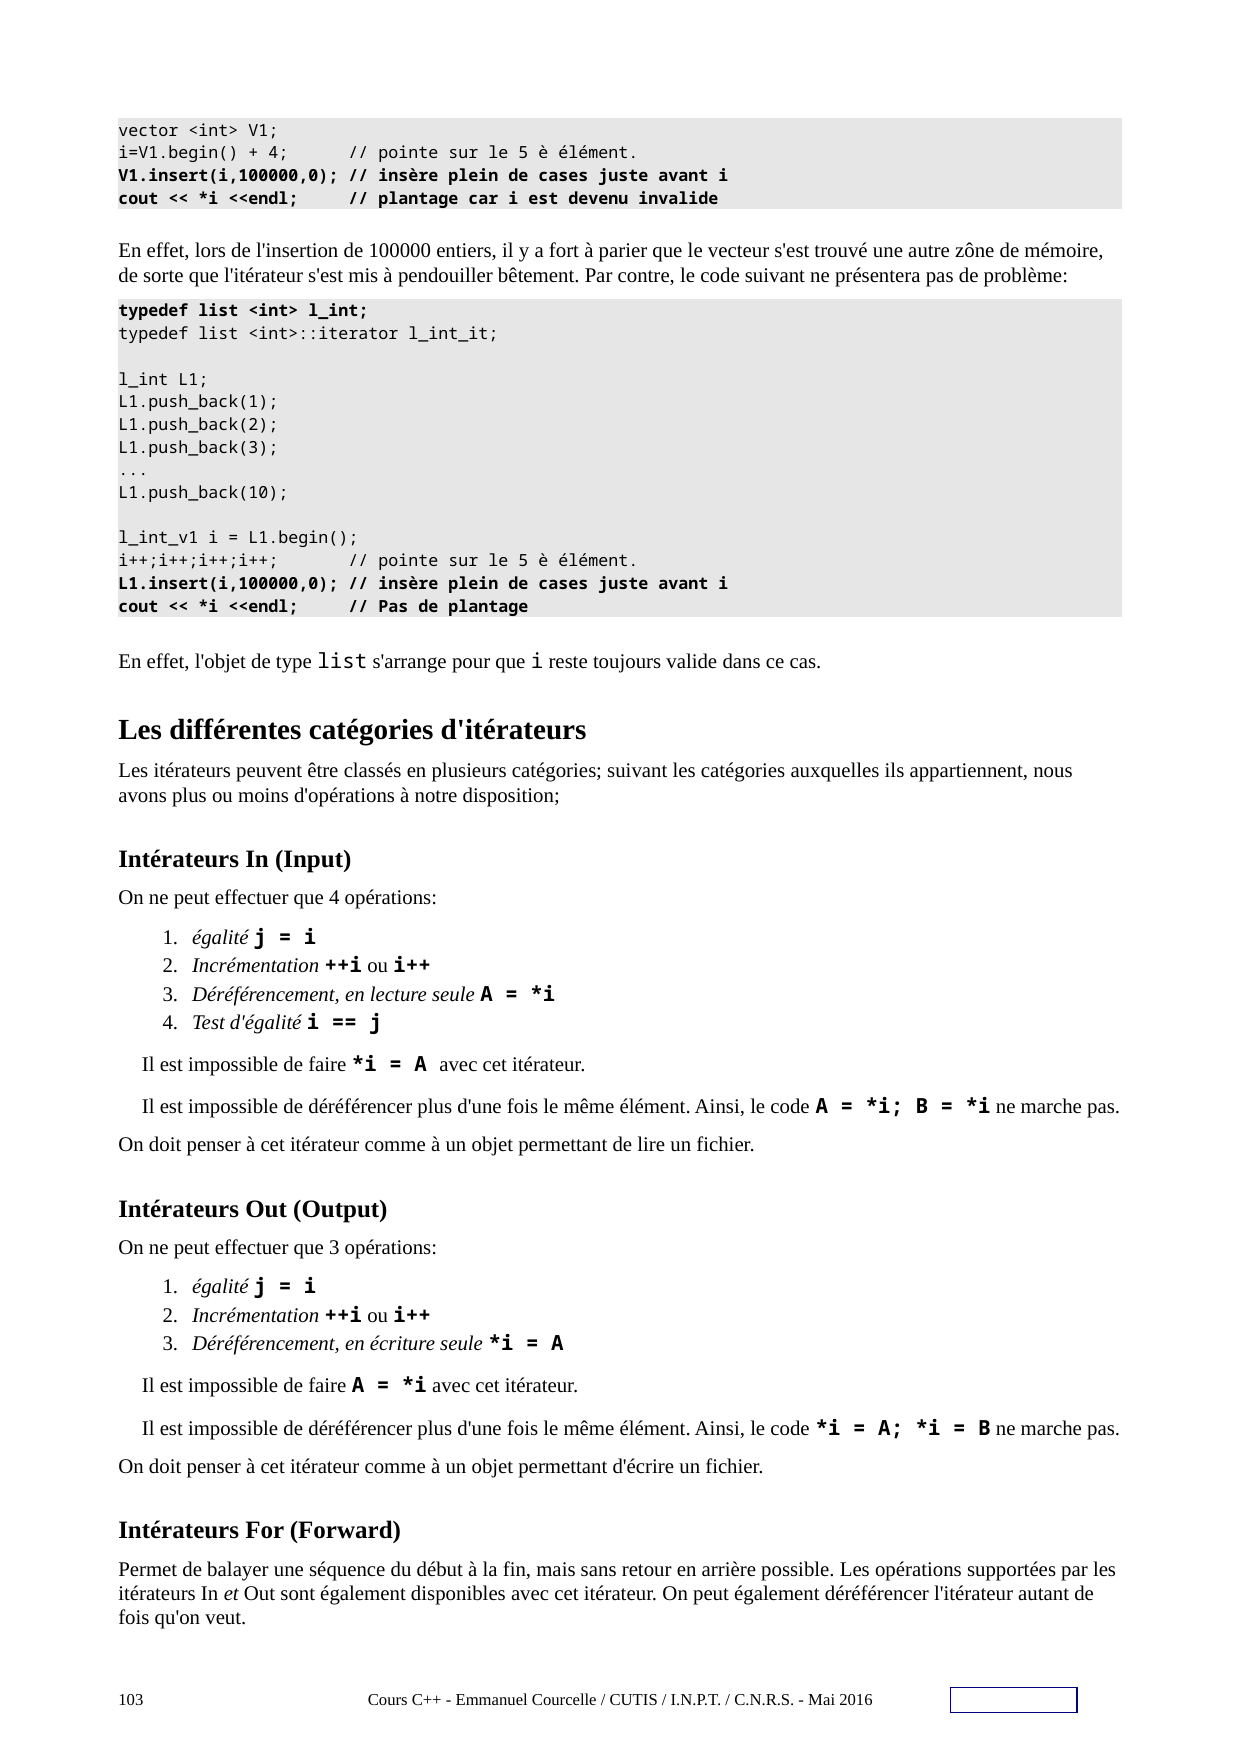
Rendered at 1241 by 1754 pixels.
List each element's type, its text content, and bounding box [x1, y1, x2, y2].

subtitle Intérateurs In (Input) [118, 844, 1122, 873]
text L1.push_back(3); [118, 435, 1122, 458]
list Incrémentation ++i ou i++ [162, 950, 1122, 979]
text L1.push_back(1); [118, 390, 1122, 413]
text typedef list <int> l_int; [118, 299, 1122, 322]
text l_int L1; [118, 367, 1122, 390]
text En effet, l'objet de type list s'arrange pour que i reste toujours valide dans ce cas. [118, 646, 1122, 675]
text Il est impossible de faire *i = A avec cet itérateur. [118, 1048, 1122, 1078]
text cout << *i <<endl; // Pas de plantage [118, 594, 1122, 617]
text vector <int> V1; [118, 118, 1122, 141]
list Déréférencement, en lecture seule A = *i [162, 979, 1122, 1007]
text Il est impossible de déréférencer plus d'une fois le même élément. Ainsi, le code *i = A; *i = B ne marche pas. [118, 1412, 1122, 1441]
subtitle Intérateurs Out (Output) [118, 1194, 1122, 1223]
text Il est impossible de déréférencer plus d'une fois le même élément. Ainsi, le code A = *i; B = *i ne marche pas. [118, 1090, 1122, 1120]
text i++;i++;i++;i++; // pointe sur le 5 è élément. [118, 549, 1122, 572]
list égalité j = i [162, 922, 1122, 950]
text On doit penser à cet itérateur comme à un objet permettant d'écrire un fichier. [118, 1454, 1122, 1478]
text ... [118, 458, 1122, 481]
text On ne peut effectuer que 4 opérations: [118, 885, 1122, 909]
text Il est impossible de faire A = *i avec cet itérateur. [118, 1369, 1122, 1399]
subtitle Intérateurs For (Forward) [118, 1515, 1122, 1544]
text l_int_v1 i = L1.begin(); [118, 526, 1122, 549]
text Permet de balayer une séquence du début à la fin, mais sans retour en arrière possible. Les opérations supportées par les itérateurs In et Out sont également disponibles avec cet itérateur. On peut également déréférencer l'itérateur autant de fois qu'on veut. [118, 1556, 1122, 1629]
text L1.push_back(2); [118, 413, 1122, 435]
list Incrémentation ++i ou i++ [162, 1300, 1122, 1328]
text On ne peut effectuer que 3 opérations: [118, 1235, 1122, 1259]
text i=V1.begin() + 4; // pointe sur le 5 è élément. [118, 141, 1122, 163]
text En effet, lors de l'insertion de 100000 entiers, il y a fort à parier que le vecteur s'est trouvé une autre zône de mémoire, de sorte que l'itérateur s'est mis à pendouiller bêtement. Par contre, le code suivant ne présentera pas de problème: [118, 238, 1122, 287]
text L1.push_back(10); [118, 481, 1122, 503]
text L1.insert(i,100000,0); // insère plein de cases juste avant i [118, 572, 1122, 594]
text V1.insert(i,100000,0); // insère plein de cases juste avant i [118, 163, 1122, 186]
text Les itérateurs peuvent être classés en plusieurs catégories; suivant les catégories auxquelles ils appartiennent, nous avons plus ou moins d'opérations à notre disposition; [118, 758, 1122, 807]
subtitle Les différentes catégories d'itérateurs [118, 712, 1122, 746]
text On doit penser à cet itérateur comme à un objet permettant de lire un fichier. [118, 1132, 1122, 1156]
text typedef list <int>::iterator l_int_it; [118, 322, 1122, 344]
text cout << *i <<endl; // plantage car i est devenu invalide [118, 186, 1122, 209]
list égalité j = i [162, 1272, 1122, 1300]
list Test d'égalité i == j [162, 1007, 1122, 1036]
list Déréférencement, en écriture seule *i = A [162, 1328, 1122, 1357]
